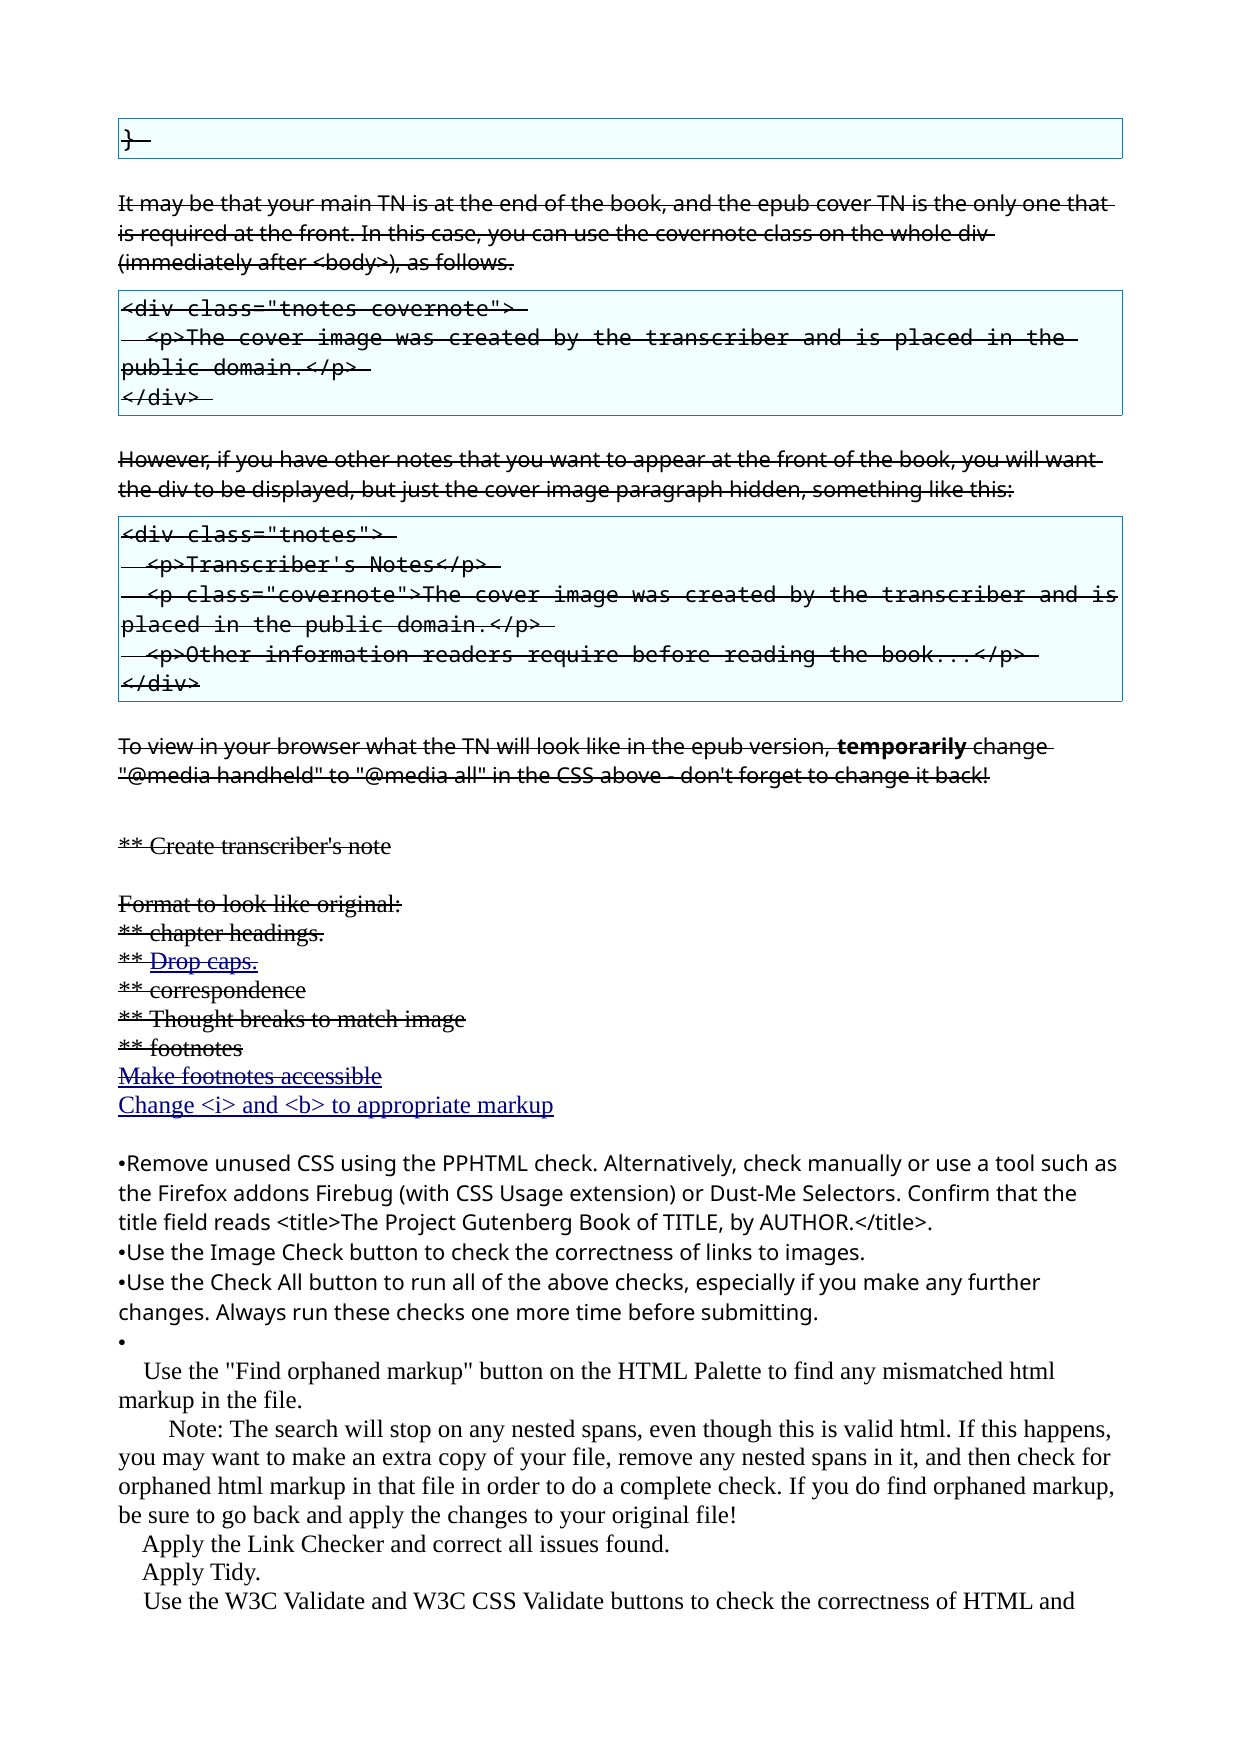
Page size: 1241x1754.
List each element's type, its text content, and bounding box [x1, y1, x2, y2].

text <p>Other information readers require before reading the book...</p> [119, 636, 1122, 665]
text ** Create transcriber's note [118, 831, 1122, 860]
text ** chapter headings. [118, 918, 1122, 946]
text <p>Transcriber's Notes</p> [119, 546, 1122, 576]
list Use the Check All button to run all of the above checks, especially if you make any further changes. Always run these checks one more time before submitting. [118, 1267, 1122, 1326]
text Note: The search will stop on any nested spans, even though this is valid html. If this happens, you may want to make an extra copy of your file, remove any nested spans in it, and then check for orphaned html markup in that file in order to do a complete check. If you do find orphaned markup, be sure to go back and apply the changes to your original file! [118, 1414, 1122, 1529]
text <p class="covernote">The cover image was created by the transcriber and is placed in the public domain.</p> [119, 576, 1122, 636]
text To view in your browser what the TN will look like in the epub version, temporarily change "@media handheld" to "@media all" in the CSS above - don't forget to change it back! [118, 731, 1122, 790]
text ** footnotes [118, 1033, 1122, 1061]
text } [119, 119, 1122, 158]
text Use the W3C Validate and W3C CSS Validate buttons to check the correctness of HTML and [118, 1586, 1122, 1615]
list Remove unused CSS using the PPHTML check. Alternatively, check manually or use a tool such as the Firefox addons Firebug (with CSS Usage extension) or Dust-Me Selectors. Confirm that the title field reads <title>The Project Gutenberg Book of TITLE, by AUTHOR.</title>. [118, 1148, 1122, 1237]
list Use the Image Check button to check the correctness of links to images. [118, 1237, 1122, 1267]
text Change <i> and <b> to appropriate markup [118, 1090, 1122, 1119]
text Apply Tidy. [118, 1557, 1122, 1586]
text ** correspondence [118, 975, 1122, 1004]
text Make footnotes accessible [118, 1061, 1122, 1090]
text </div> [119, 665, 1122, 701]
text Use the "Find orphaned markup" button on the HTML Palette to find any mismatched html markup in the file. [118, 1356, 1122, 1414]
text It may be that your main TN is at the end of the book, and the epub cover TN is the only one that is required at the front. In this case, you can use the covernote class on the whole div (immediately after <body>), as follows. [118, 188, 1122, 277]
text </div> [119, 379, 1122, 415]
text Format to look like original: [118, 889, 1122, 918]
text ** Thought breaks to match image [118, 1004, 1122, 1033]
text <div class="tnotes"> [119, 517, 1122, 546]
text ** Drop caps. [118, 946, 1122, 975]
text However, if you have other notes that you want to appear at the front of the book, you will want the div to be displayed, but just the cover image paragraph hidden, something like this: [118, 444, 1122, 504]
text <p>The cover image was created by the transcriber and is placed in the public domain.</p> [119, 319, 1122, 379]
text Apply the Link Checker and correct all issues found. [118, 1529, 1122, 1557]
text <div class="tnotes covernote"> [119, 291, 1122, 319]
